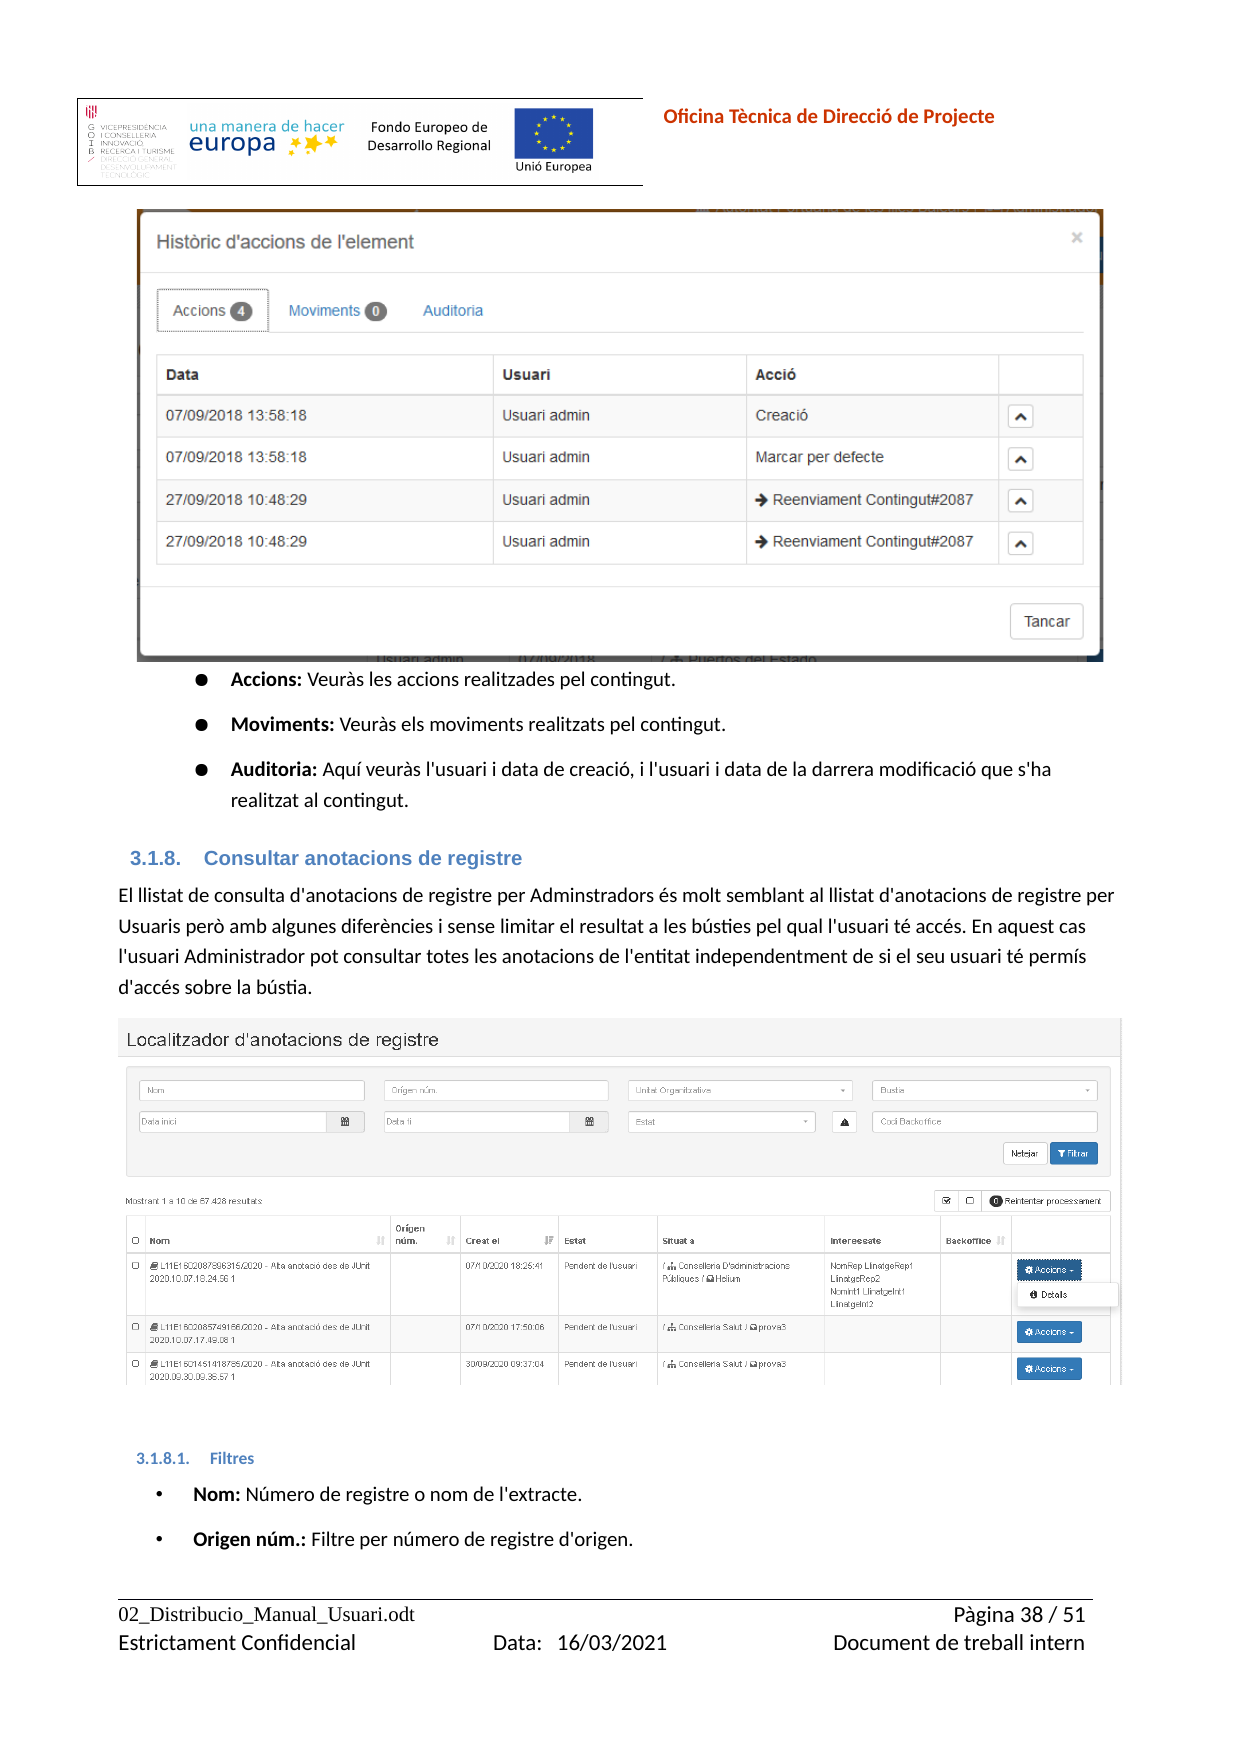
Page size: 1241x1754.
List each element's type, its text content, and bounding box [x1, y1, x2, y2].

list Auditoria: Aquí veuràs l'usuari i data de creació, i l'usuari i data de la darrera modificació que s'ha realitzat al contingut. [193, 757, 1122, 812]
list Origen núm.: Filtre per número de registre d'origen. [156, 1526, 1122, 1552]
subtitle Consultar anotacions de registre [130, 847, 1122, 870]
picture [136, 209, 1104, 662]
text El llistat de consulta d'anotacions de registre per Adminstradors és molt semblant al llistat d'anotacions de registre per Usuaris però amb algunes diferències i sense limitar el resultat a les bústies pel qual l'usuari té accés. En aquest cas l'usuari Administrador pot consultar totes les anotacions de l'entitat independentment de si el seu usuari té permís d'accés sobre la bústia. [118, 883, 1122, 999]
picture [82, 103, 181, 180]
list Nom: Número de registre o nom de l'extracte. [156, 1481, 1122, 1507]
subtitle Filtres [136, 1447, 1122, 1469]
list Accions: Veuràs les accions realitzades pel contingut. [193, 662, 1122, 692]
picture [118, 1018, 1123, 1385]
picture [187, 103, 599, 180]
list Moviments: Veuràs els moviments realitzats pel contingut. [193, 712, 1122, 737]
